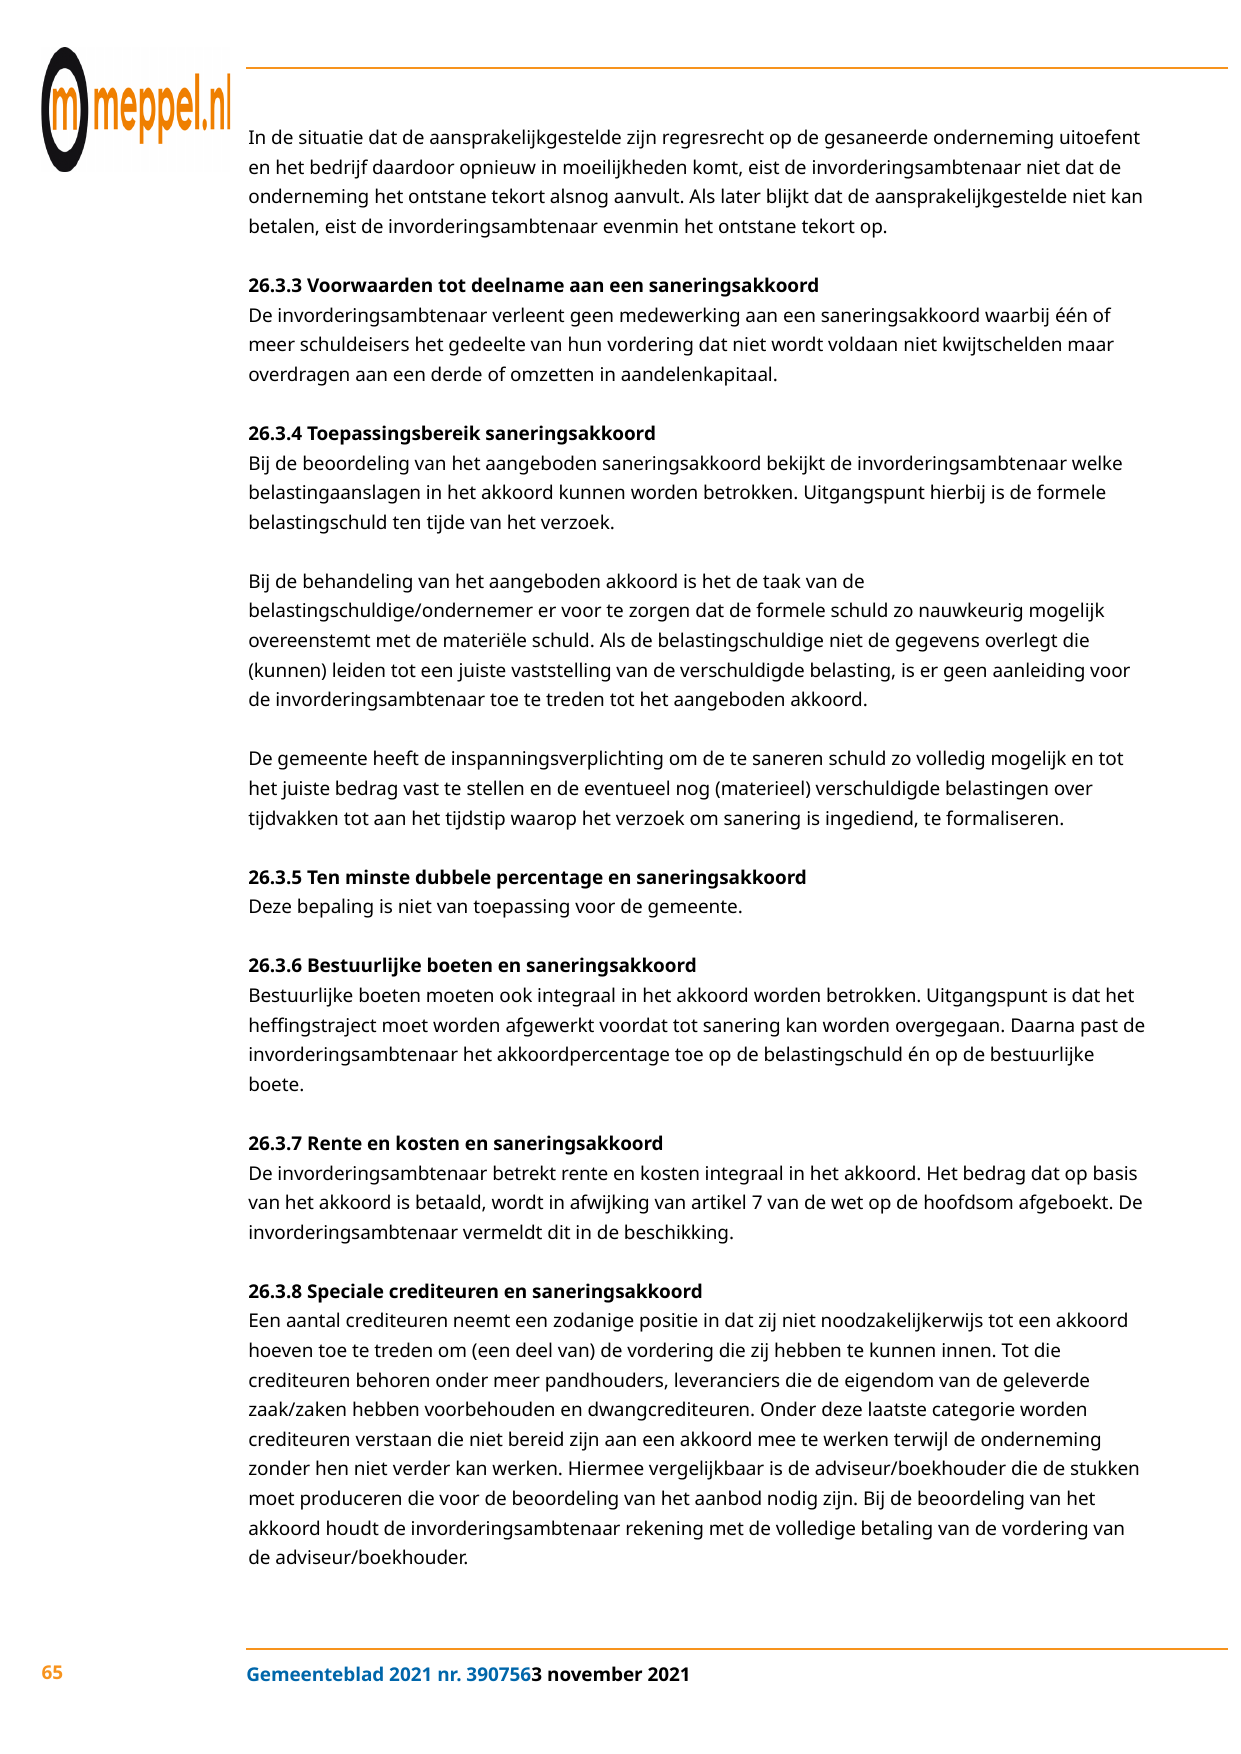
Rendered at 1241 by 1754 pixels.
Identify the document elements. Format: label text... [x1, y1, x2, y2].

text 26.3.7 Rente en kosten en saneringsakkoord [248, 1130, 1152, 1156]
text 26.3.5 Ten minste dubbele percentage en saneringsakkoord [248, 864, 1152, 890]
text 26.3.4 Toepassingsbereik saneringsakkoord [248, 420, 1152, 446]
text In de situatie dat de aansprakelijkgestelde zijn regresrecht op de gesaneerde onderneming uitoefent en het bedrijf daardoor opnieuw in moeilijkheden komt, eist de invorderingsambtenaar niet dat de onderneming het ontstane tekort alsnog aanvult. Als later blijkt dat de aansprakelijkgestelde niet kan betalen, eist de invorderingsambtenaar evenmin het ontstane tekort op. [248, 124, 1152, 239]
text 26.3.6 Bestuurlijke boeten en saneringsakkoord [248, 953, 1152, 978]
text De invorderingsambtenaar verleent geen medewerking aan een saneringsakkoord waarbij één of meer schuldeisers het gedeelte van hun vordering dat niet wordt voldaan niet kwijtschelden maar overdragen aan een derde of omzetten in aandelenkapitaal. [248, 302, 1152, 387]
text De gemeente heeft de inspanningsverplichting om de te saneren schuld zo volledig mogelijk en tot het juiste bedrag vast te stellen en de eventueel nog (materieel) verschuldigde belastingen over tijdvakken tot aan het tijdstip waarop het verzoek om sanering is ingediend, te formaliseren. [248, 746, 1152, 831]
text Bij de beoordeling van het aangeboden saneringsakkoord bekijkt de invorderingsambtenaar welke belastingaanslagen in het akkoord kunnen worden betrokken. Uitgangspunt hierbij is de formele belastingschuld ten tijde van het verzoek. [248, 450, 1152, 535]
picture [41, 47, 231, 172]
text De invorderingsambtenaar betrekt rente en kosten integraal in het akkoord. Het bedrag dat op basis van het akkoord is betaald, wordt in afwijking van artikel 7 van de wet op de hoofdsom afgeboekt. De invorderingsambtenaar vermeldt dit in de beschikking. [248, 1160, 1152, 1245]
text Bij de behandeling van het aangeboden akkoord is het de taak van de belastingschuldige/ondernemer er voor te zorgen dat de formele schuld zo nauwkeurig mogelijk overeenstemt met de materiële schuld. Als de belastingschuldige niet de gegevens overlegt die (kunnen) leiden tot een juiste vaststelling van de verschuldigde belasting, is er geen aanleiding voor de invorderingsambtenaar toe te treden tot het aangeboden akkoord. [248, 568, 1152, 712]
text Een aantal crediteuren neemt een zodanige positie in dat zij niet noodzakelijkerwijs tot een akkoord hoeven toe te treden om (een deel van) de vordering die zij hebben te kunnen innen. Tot die crediteuren behoren onder meer pandhouders, leveranciers die de eigendom van de geleverde zaak/zaken hebben voorbehouden en dwangcrediteuren. Onder deze laatste categorie worden crediteuren verstaan die niet bereid zijn aan een akkoord mee te werken terwijl de onderneming zonder hen niet verder kan werken. Hiermee vergelijkbaar is de adviseur/boekhouder die de stukken moet produceren die voor de beoordeling van het aanbod nodig zijn. Bij de beoordeling van het akkoord houdt de invorderingsambtenaar rekening met de volledige betaling van de vordering van de adviseur/boekhouder. [248, 1308, 1152, 1570]
text 26.3.8 Speciale crediteuren en saneringsakkoord [248, 1278, 1152, 1304]
text Deze bepaling is niet van toepassing voor de gemeente. [248, 893, 1152, 919]
text 26.3.3 Voorwaarden tot deelname aan een saneringsakkoord [248, 272, 1152, 298]
text Bestuurlijke boeten moeten ook integraal in het akkoord worden betrokken. Uitgangspunt is dat het heffingstraject moet worden afgewerkt voordat tot sanering kan worden overgegaan. Daarna past de invorderingsambtenaar het akkoordpercentage toe op de belastingschuld én op de bestuurlijke boete. [248, 982, 1152, 1097]
